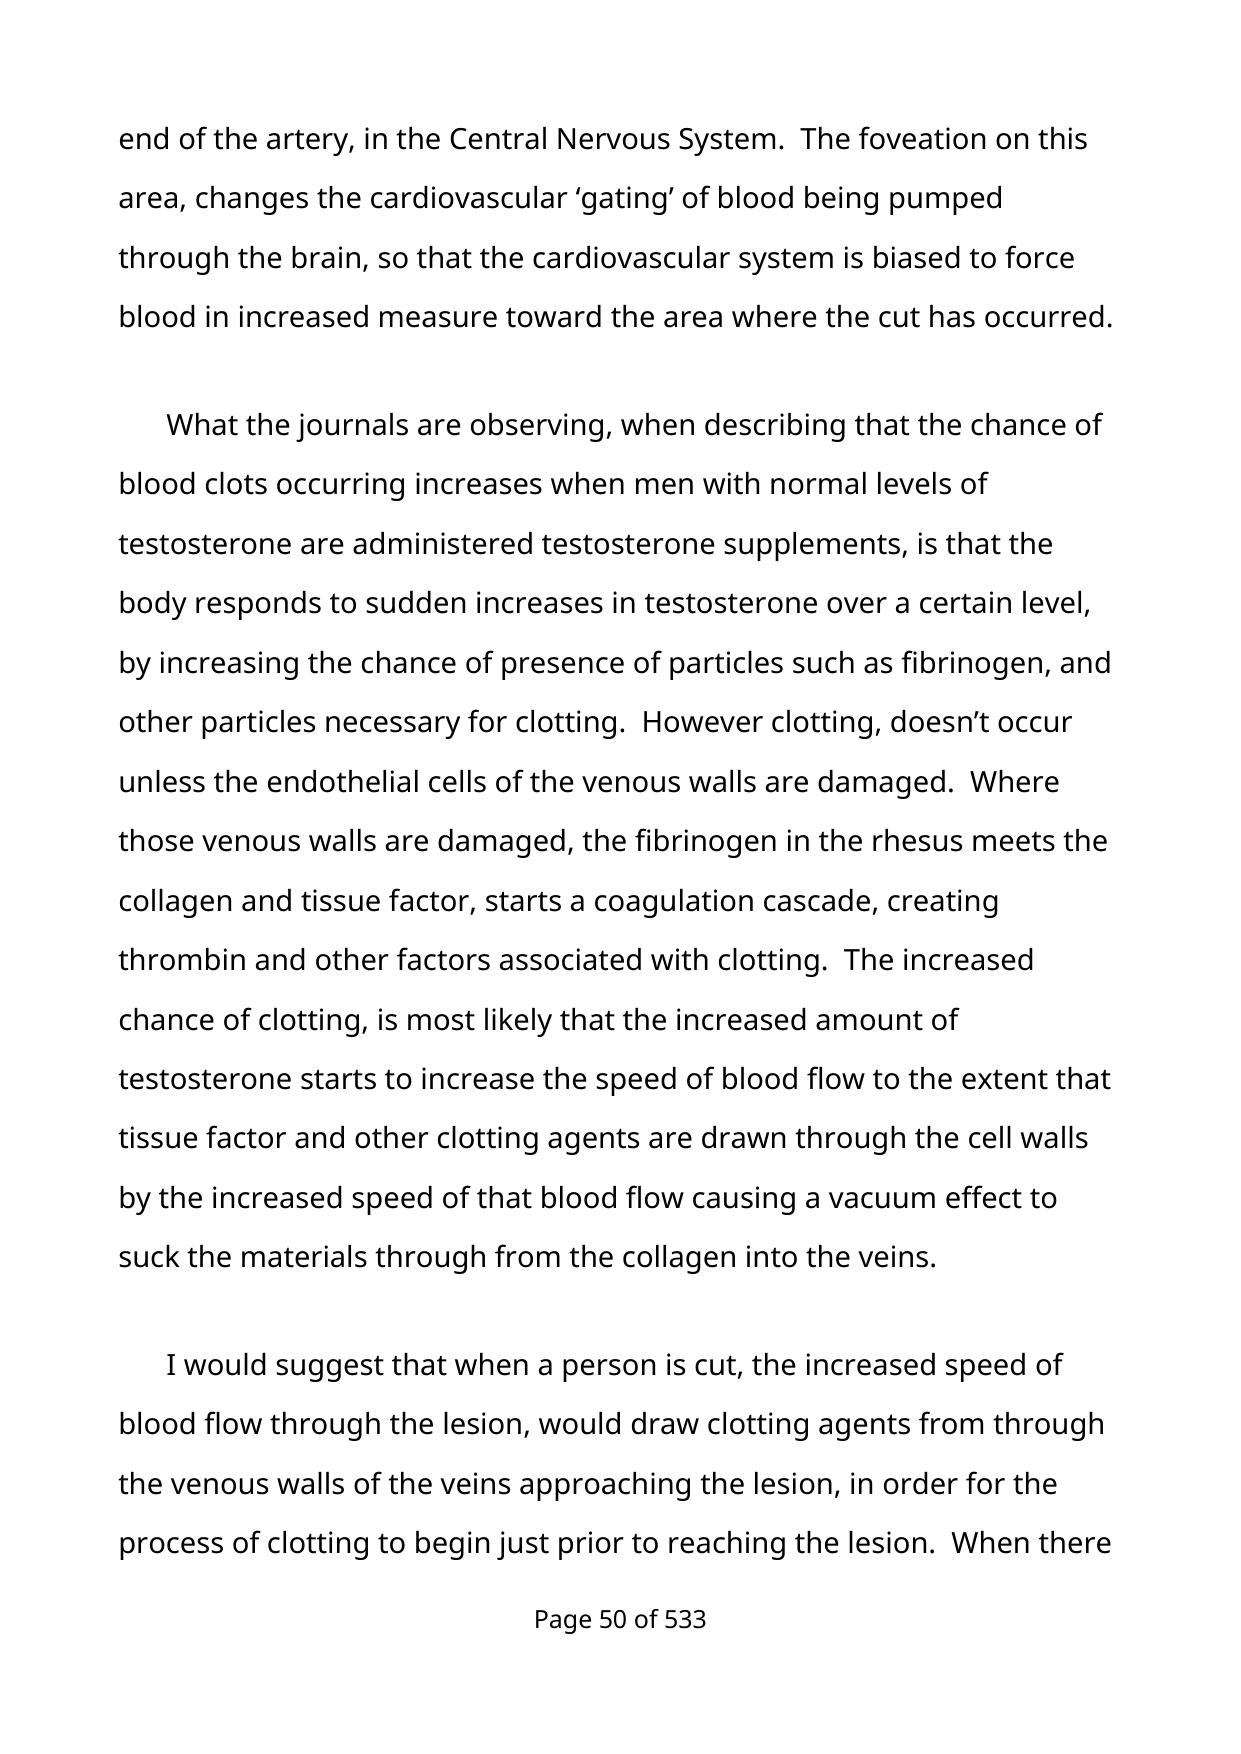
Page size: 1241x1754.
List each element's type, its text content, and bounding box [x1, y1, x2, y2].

text I would suggest that when a person is cut, the increased speed of blood flow through the lesion, would draw clotting agents from through the venous walls of the veins approaching the lesion, in order for the process of clotting to begin just prior to reaching the lesion. When there [118, 1344, 1122, 1562]
text What the journals are observing, when describing that the chance of blood clots occurring increases when men with normal levels of testosterone are administered testosterone supplements, is that the body responds to sudden increases in testosterone over a certain level, by increasing the chance of presence of particles such as fibrinogen, and other particles necessary for clotting. However clotting, doesn’t occur unless the endothelial cells of the venous walls are damaged. Where those venous walls are damaged, the fibrinogen in the rhesus meets the collagen and tissue factor, starts a coagulation cascade, creating thrombin and other factors associated with clotting. The increased chance of clotting, is most likely that the increased amount of testosterone starts to increase the speed of blood flow to the extent that tissue factor and other clotting agents are drawn through the cell walls by the increased speed of that blood flow causing a vacuum effect to suck the materials through from the collagen into the veins. [118, 404, 1122, 1276]
text end of the artery, in the Central Nervous System. The foveation on this area, changes the cardiovascular ‘gating’ of blood being pumped through the brain, so that the cardiovascular system is biased to force blood in increased measure toward the area where the cut has occurred. [118, 118, 1122, 336]
